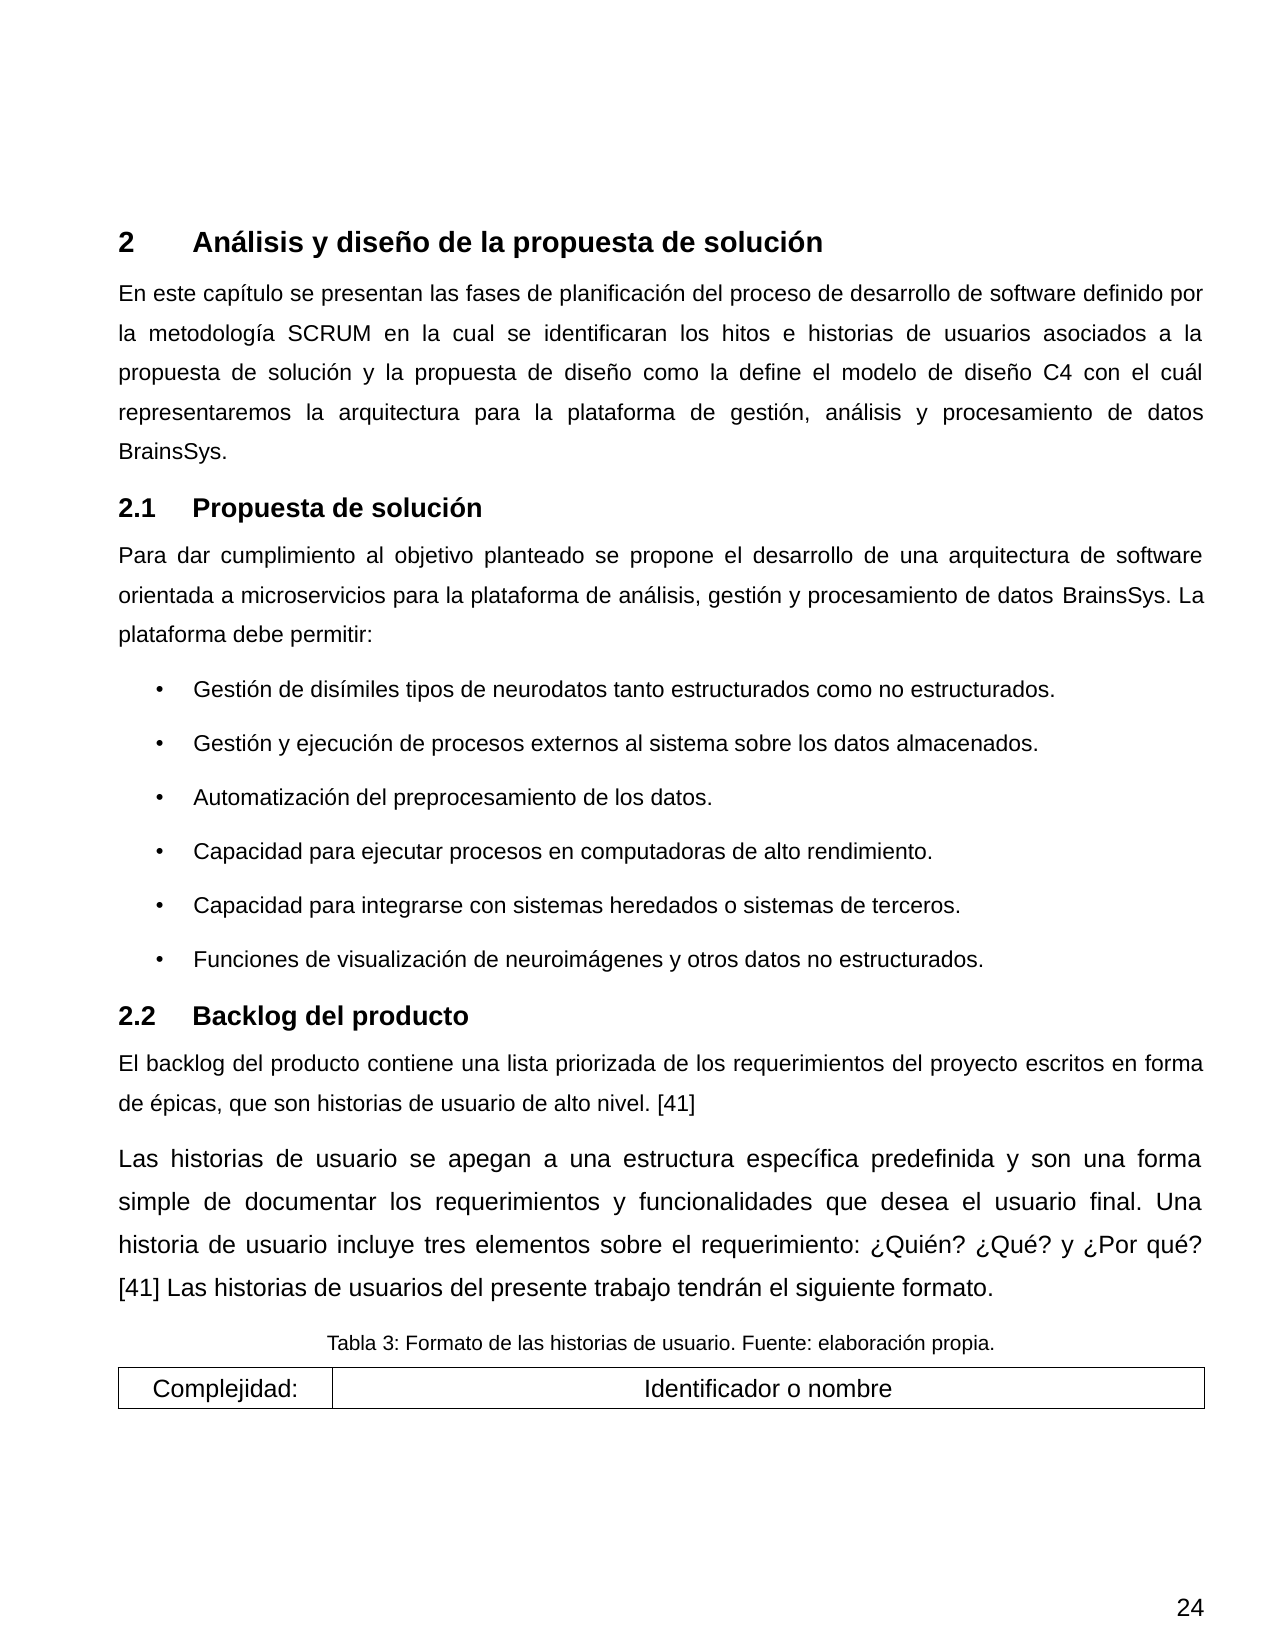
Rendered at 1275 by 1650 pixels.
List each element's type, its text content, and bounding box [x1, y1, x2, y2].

text Tabla 3: Formato de las historias de usuario. Fuente: elaboración propia. [118, 1331, 1204, 1354]
table_header Identificador o nombre [333, 1368, 1204, 1408]
subtitle Propuesta de solución [118, 492, 1204, 524]
text Las historias de usuario se apegan a una estructura específica predefinida y son una forma simple de documentar los requerimientos y funcionalidades que desea el usuario final. Una historia de usuario incluye tres elementos sobre el requerimiento: ¿Quién? ¿Qué? y ¿Por qué? [41] Las historias de usuarios del presente trabajo tendrán el siguiente formato. [118, 1143, 1204, 1302]
list Funciones de visualización de neuroimágenes y otros datos no estructurados. [156, 946, 1204, 972]
subtitle Análisis y diseño de la propuesta de solución [118, 225, 1204, 258]
text El backlog del producto contiene una lista priorizada de los requerimientos del proyecto escritos en forma de épicas, que son historias de usuario de alto nivel. [41] [118, 1050, 1204, 1116]
subtitle Backlog del producto [118, 1000, 1204, 1031]
text En este capítulo se presentan las fases de planificación del proceso de desarrollo de software definido por la metodología SCRUM en la cual se identificaran los hitos e historias de usuarios asociados a la propuesta de solución y la propuesta de diseño como la define el modelo de diseño C4 con el cuál representaremos la arquitectura para la plataforma de gestión, análisis y procesamiento de datos BrainsSys. [118, 280, 1204, 465]
table_header Complejidad: [119, 1368, 332, 1408]
list Automatización del preprocesamiento de los datos. [156, 784, 1204, 810]
list Capacidad para ejecutar procesos en computadoras de alto rendimiento. [156, 838, 1204, 864]
list Gestión y ejecución de procesos externos al sistema sobre los datos almacenados. [156, 729, 1204, 756]
text Para dar cumplimiento al objetivo planteado se propone el desarrollo de una arquitectura de software orientada a microservicios para la plataforma de análisis, gestión y procesamiento de datos BrainsSys. La plataforma debe permitir: [118, 542, 1204, 648]
list Gestión de disímiles tipos de neurodatos tanto estructurados como no estructurados. [156, 676, 1204, 702]
list Capacidad para integrarse con sistemas heredados o sistemas de terceros. [156, 892, 1204, 918]
